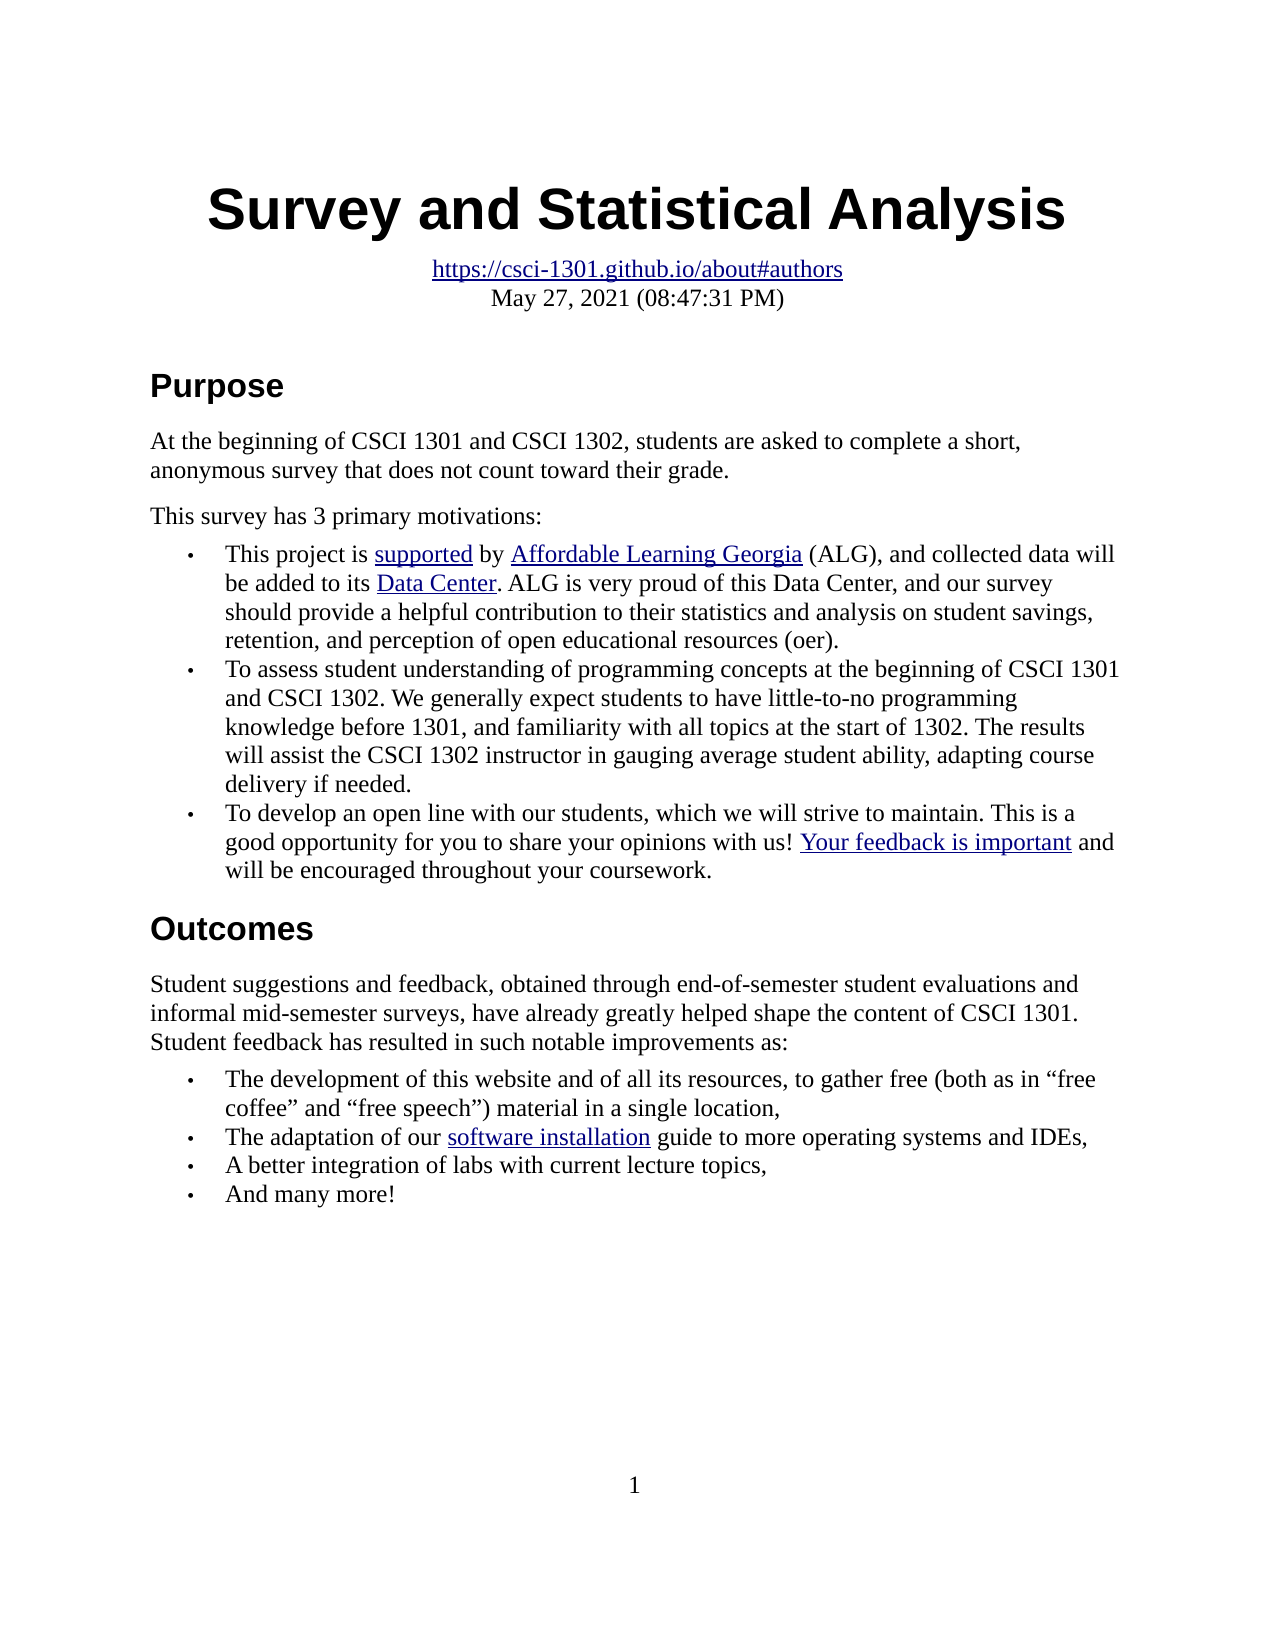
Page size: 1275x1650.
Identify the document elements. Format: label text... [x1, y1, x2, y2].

subtitle Outcomes [150, 909, 1125, 948]
list To develop an open line with our students, which we will strive to maintain. This is a good opportunity for you to share your opinions with us! Your feedback is important and will be encouraged throughout your coursework. [187, 798, 1125, 884]
list The adaptation of our software installation guide to more operating systems and IDEs, [187, 1122, 1125, 1151]
list The development of this website and of all its resources, to gather free (both as in “free coffee” and “free speech”) material in a single location, [187, 1064, 1125, 1122]
list This project is supported by Affordable Learning Georgia (ALG), and collected data will be added to its Data Center. ALG is very proud of this Data Center, and our survey should provide a helpful contribution to their statistics and analysis on student savings, retention, and perception of open educational resources (oer). [187, 539, 1125, 654]
text Student suggestions and feedback, obtained through end-of-semester student evaluations and informal mid-semester surveys, have already greatly helped shape the content of CSCI 1301. Student feedback has resulted in such notable improvements as: [150, 969, 1125, 1055]
subtitle Purpose [150, 366, 1125, 404]
list A better integration of labs with current lecture topics, [187, 1151, 1125, 1179]
text https://csci-1301.github.io/about#authors [150, 254, 1125, 283]
list To assess student understanding of programming concepts at the beginning of CSCI 1301 and CSCI 1302. We generally expect students to have little-to-no programming knowledge before 1301, and familiarity with all topics at the start of 1302. The results will assist the CSCI 1302 instructor in gauging average student ability, adapting course delivery if needed. [187, 654, 1125, 798]
list And many more! [187, 1179, 1125, 1208]
text May 27, 2021 (08:47:31 PM) [150, 283, 1125, 312]
text At the beginning of CSCI 1301 and CSCI 1302, students are asked to complete a short, anonymous survey that does not count toward their grade. [150, 426, 1125, 483]
title Survey and Statistical Analysis [150, 175, 1125, 242]
text This survey has 3 primary motivations: [150, 501, 1125, 530]
